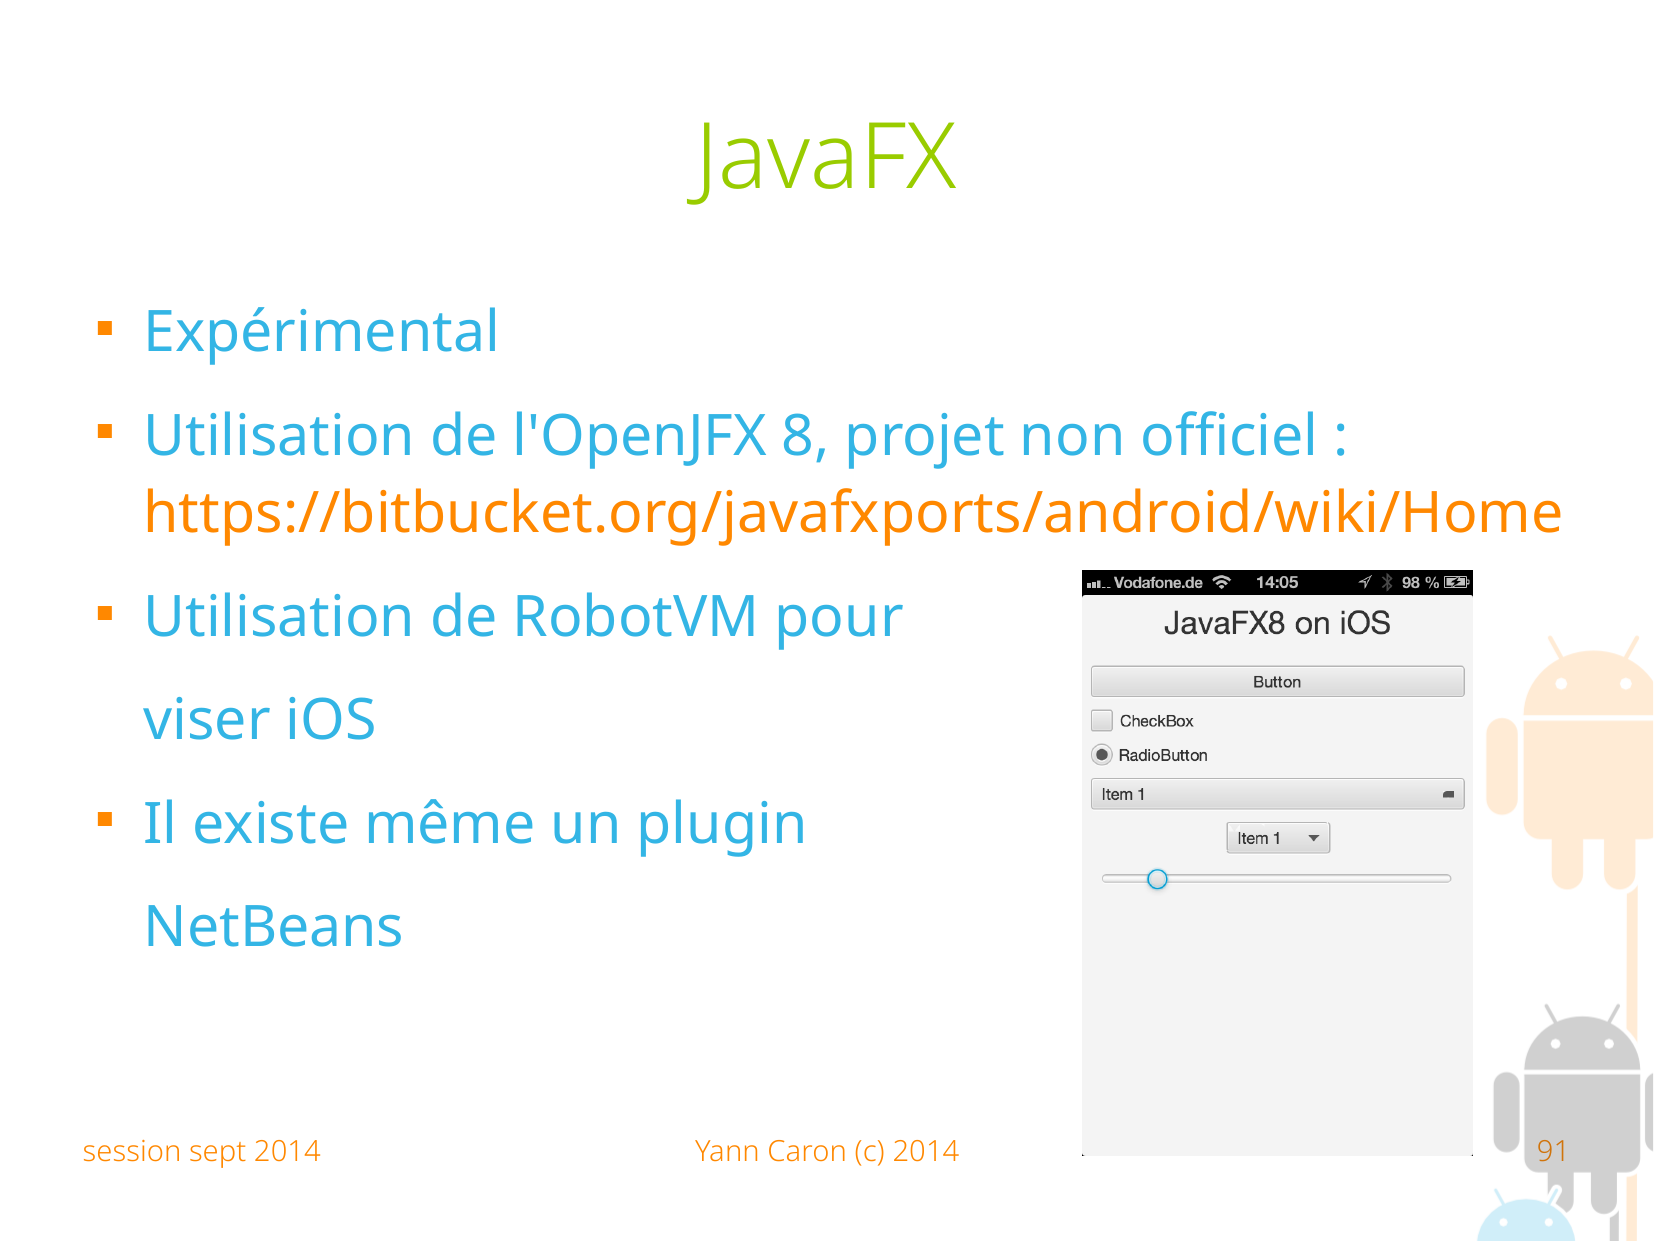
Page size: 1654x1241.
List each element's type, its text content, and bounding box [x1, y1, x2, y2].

list Expérimental Utilisation de l'OpenJFX 8, projet non officiel : https://bitbucket.org/javafxports/android/wiki/Home Utilisation de RobotVM pour viser iOS Il existe même un plugin NetBeans [82, 290, 1571, 1010]
picture [240, 423, 1654, 1241]
title JavaFX [82, 49, 1571, 257]
